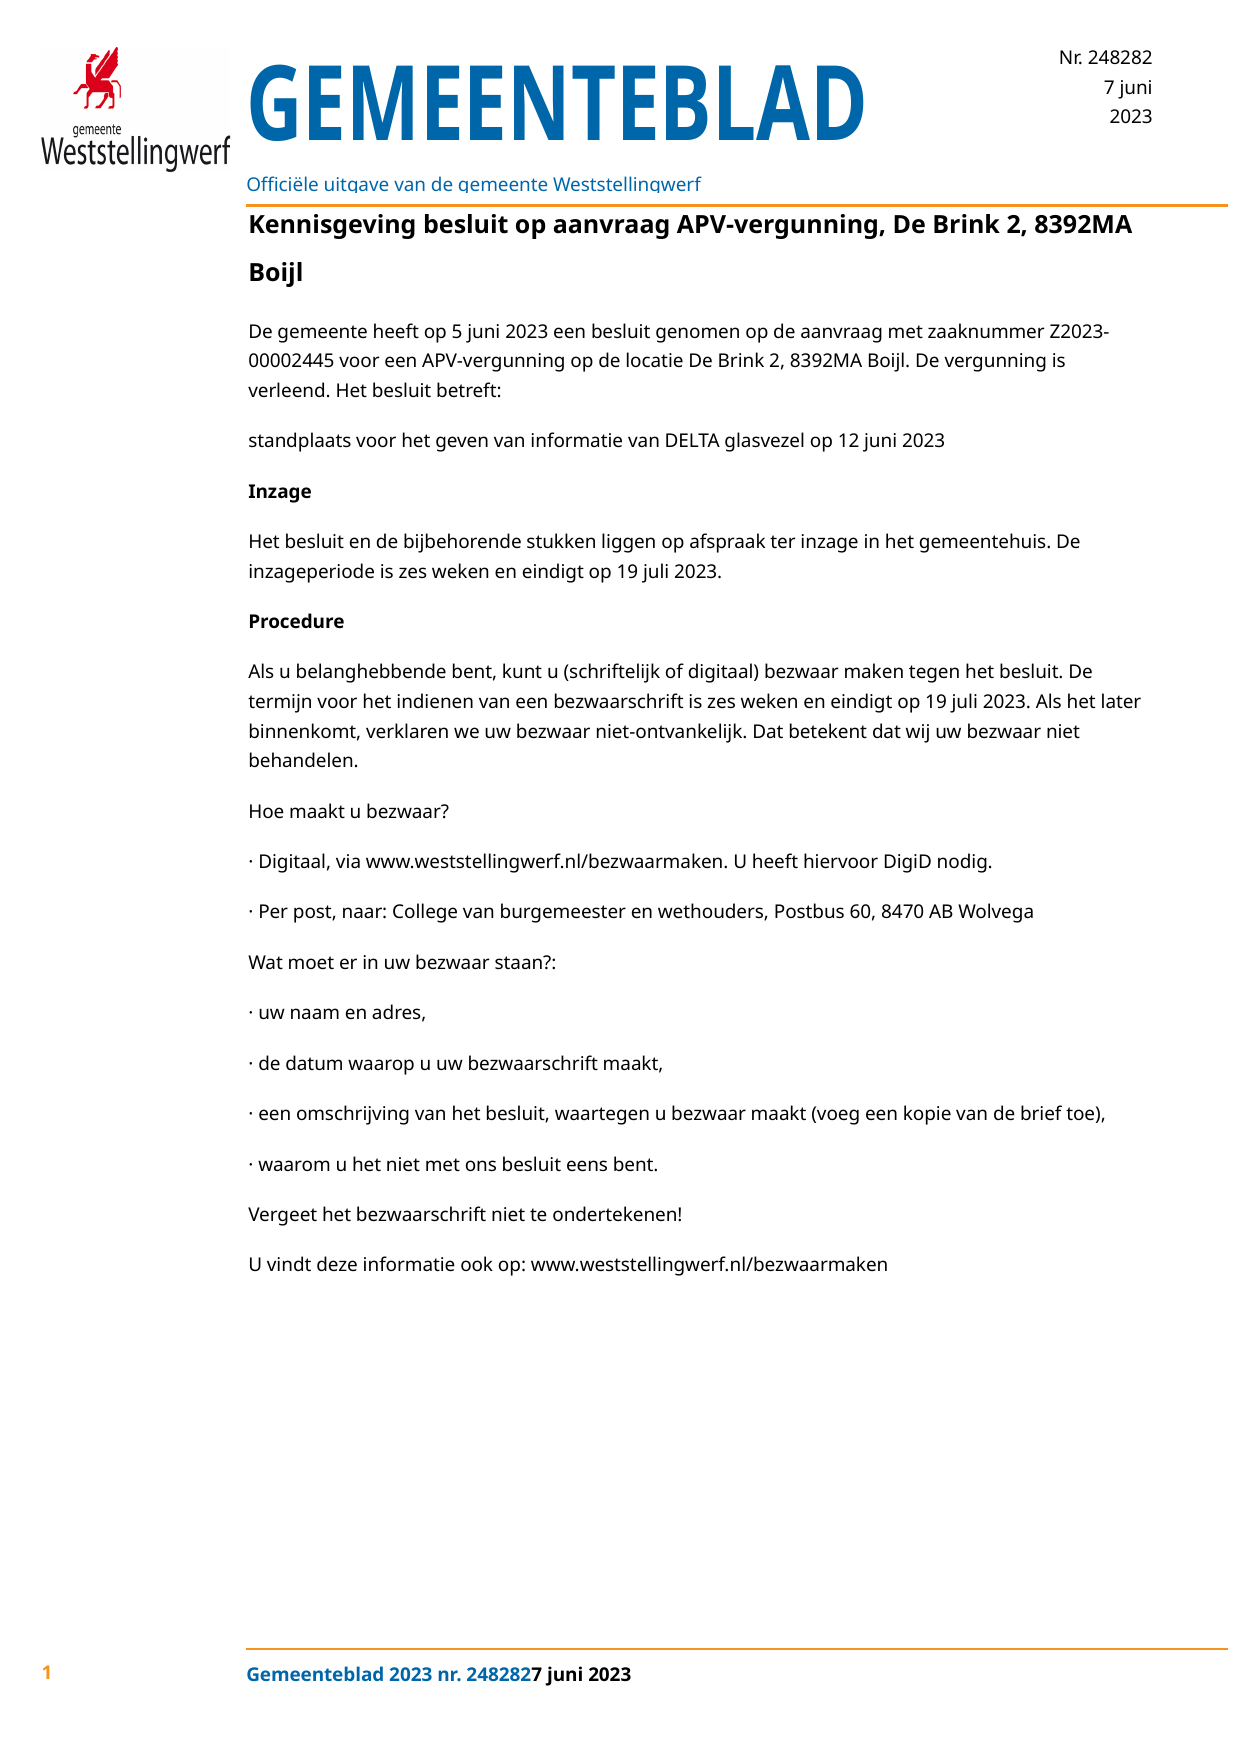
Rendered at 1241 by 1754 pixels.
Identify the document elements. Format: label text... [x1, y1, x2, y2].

text standplaats voor het geven van informatie van DELTA glasvezel op 12 juni 2023 [248, 427, 1152, 453]
text U vindt deze informatie ook op: www.weststellingwerf.nl/bezwaarmaken [248, 1252, 1152, 1277]
text · Per post, naar: College van burgemeester en wethouders, Postbus 60, 8470 AB Wolvega [248, 899, 1152, 924]
text Wat moet er in uw bezwaar staan?: [248, 949, 1152, 975]
text Procedure [248, 608, 1152, 634]
text Het besluit en de bijbehorende stukken liggen op afspraak ter inzage in het gemeentehuis. De inzageperiode is zes weken en eindigt op 19 juli 2023. [248, 528, 1152, 584]
picture [41, 47, 231, 172]
text Als u belanghebbende bent, kunt u (schriftelijk of digitaal) bezwaar maken tegen het besluit. De termijn voor het indienen van een bezwaarschrift is zes weken en eindigt op 19 juli 2023. Als het later binnenkomt, verklaren we uw bezwaar niet-ontvankelijk. Dat betekent dat wij uw bezwaar niet behandelen. [248, 659, 1152, 773]
text Kennisgeving besluit op aanvraag APV-vergunning, De Brink 2, 8392MA Boijl [248, 207, 1152, 288]
text De gemeente heeft op 5 juni 2023 een besluit genomen op de aanvraag met zaaknummer Z2023-00002445 voor een APV-vergunning op de locatie De Brink 2, 8392MA Boijl. De vergunning is verleend. Het besluit betreft: [248, 318, 1152, 403]
text · Digitaal, via www.weststellingwerf.nl/bezwaarmaken. U heeft hiervoor DigiD nodig. [248, 848, 1152, 874]
text Hoe maakt u bezwaar? [248, 798, 1152, 824]
text Vergeet het bezwaarschrift niet te ondertekenen! [248, 1201, 1152, 1227]
text · uw naam en adres, [248, 999, 1152, 1025]
text Inzage [248, 478, 1152, 504]
text · de datum waarop u uw bezwaarschrift maakt, [248, 1050, 1152, 1076]
text · een omschrijving van het besluit, waartegen u bezwaar maakt (voeg een kopie van de brief toe), [248, 1100, 1152, 1126]
text · waarom u het niet met ons besluit eens bent. [248, 1151, 1152, 1177]
